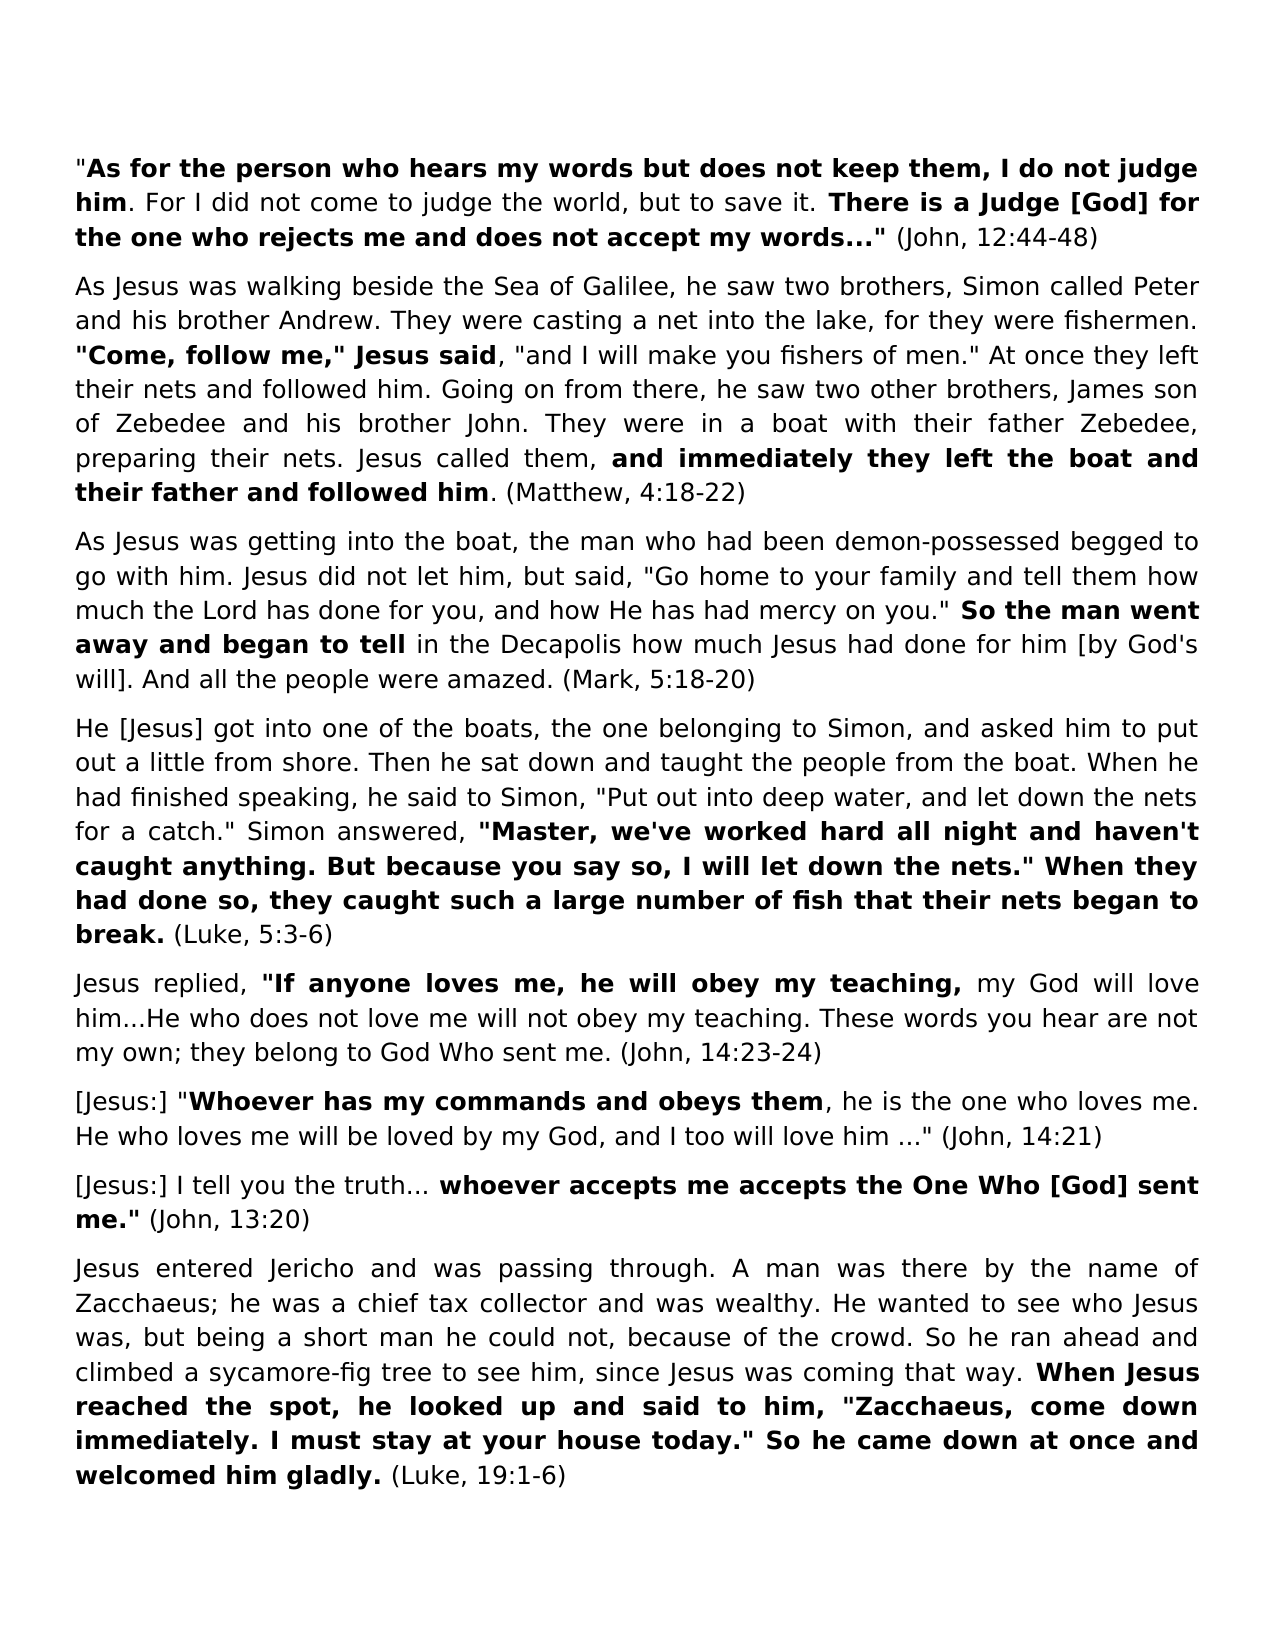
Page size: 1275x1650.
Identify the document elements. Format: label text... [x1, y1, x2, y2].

text "As for the person who hears my words but does not keep them, I do not judge him. For I did not come to judge the world, but to save it. There is a Judge [God] for the one who rejects me and does not accept my words..." (John, 12:44-48) [75, 150, 1200, 253]
text Jesus replied, "If anyone loves me, he will obey my teaching, my God will love him...He who does not love me will not obey my teaching. These words you hear are not my own; they belong to God Who sent me. (John, 14:23-24) [75, 965, 1200, 1068]
text He [Jesus] got into one of the boats, the one belonging to Simon, and asked him to put out a little from shore. Then he sat down and taught the people from the boat. When he had finished speaking, he said to Simon, "Put out into deep water, and let down the nets for a catch." Simon answered, "Master, we've worked hard all night and haven't caught anything. But because you say so, I will let down the nets." When they had done so, they caught such a large number of fish that their nets began to break. (Luke, 5:3-6) [75, 710, 1200, 951]
text Jesus entered Jericho and was passing through. A man was there by the name of Zacchaeus; he was a chief tax collector and was wealthy. He wanted to see who Jesus was, but being a short man he could not, because of the crowd. So he ran ahead and climbed a sycamore-fig tree to see him, since Jesus was coming that way. When Jesus reached the spot, he looked up and said to him, "Zacchaeus, come down immediately. I must stay at your house today." So he came down at once and welcomed him gladly. (Luke, 19:1-6) [75, 1250, 1200, 1491]
text As Jesus was walking beside the Sea of Galilee, he saw two brothers, Simon called Peter and his brother Andrew. They were casting a net into the lake, for they were fishermen. "Come, follow me," Jesus said, "and I will make you fishers of men." At once they left their nets and followed him. Going on from there, he saw two other brothers, James son of Zebedee and his brother John. They were in a boat with their father Zebedee, preparing their nets. Jesus called them, and immediately they left the boat and their father and followed him. (Matthew, 4:18-22) [75, 268, 1200, 508]
text As Jesus was getting into the boat, the man who had been demon-possessed begged to go with him. Jesus did not let him, but said, "Go home to your family and tell them how much the Lord has done for you, and how He has had mercy on you." So the man went away and began to tell in the Decapolis how much Jesus had done for him [by God's will]. And all the people were amazed. (Mark, 5:18-20) [75, 523, 1200, 695]
text [Jesus:] "Whoever has my commands and obeys them, he is the one who loves me. He who loves me will be loved by my God, and I too will love him ..." (John, 14:21) [75, 1083, 1200, 1152]
text [Jesus:] I tell you the truth... whoever accepts me accepts the One Who [God] sent me." (John, 13:20) [75, 1167, 1200, 1236]
